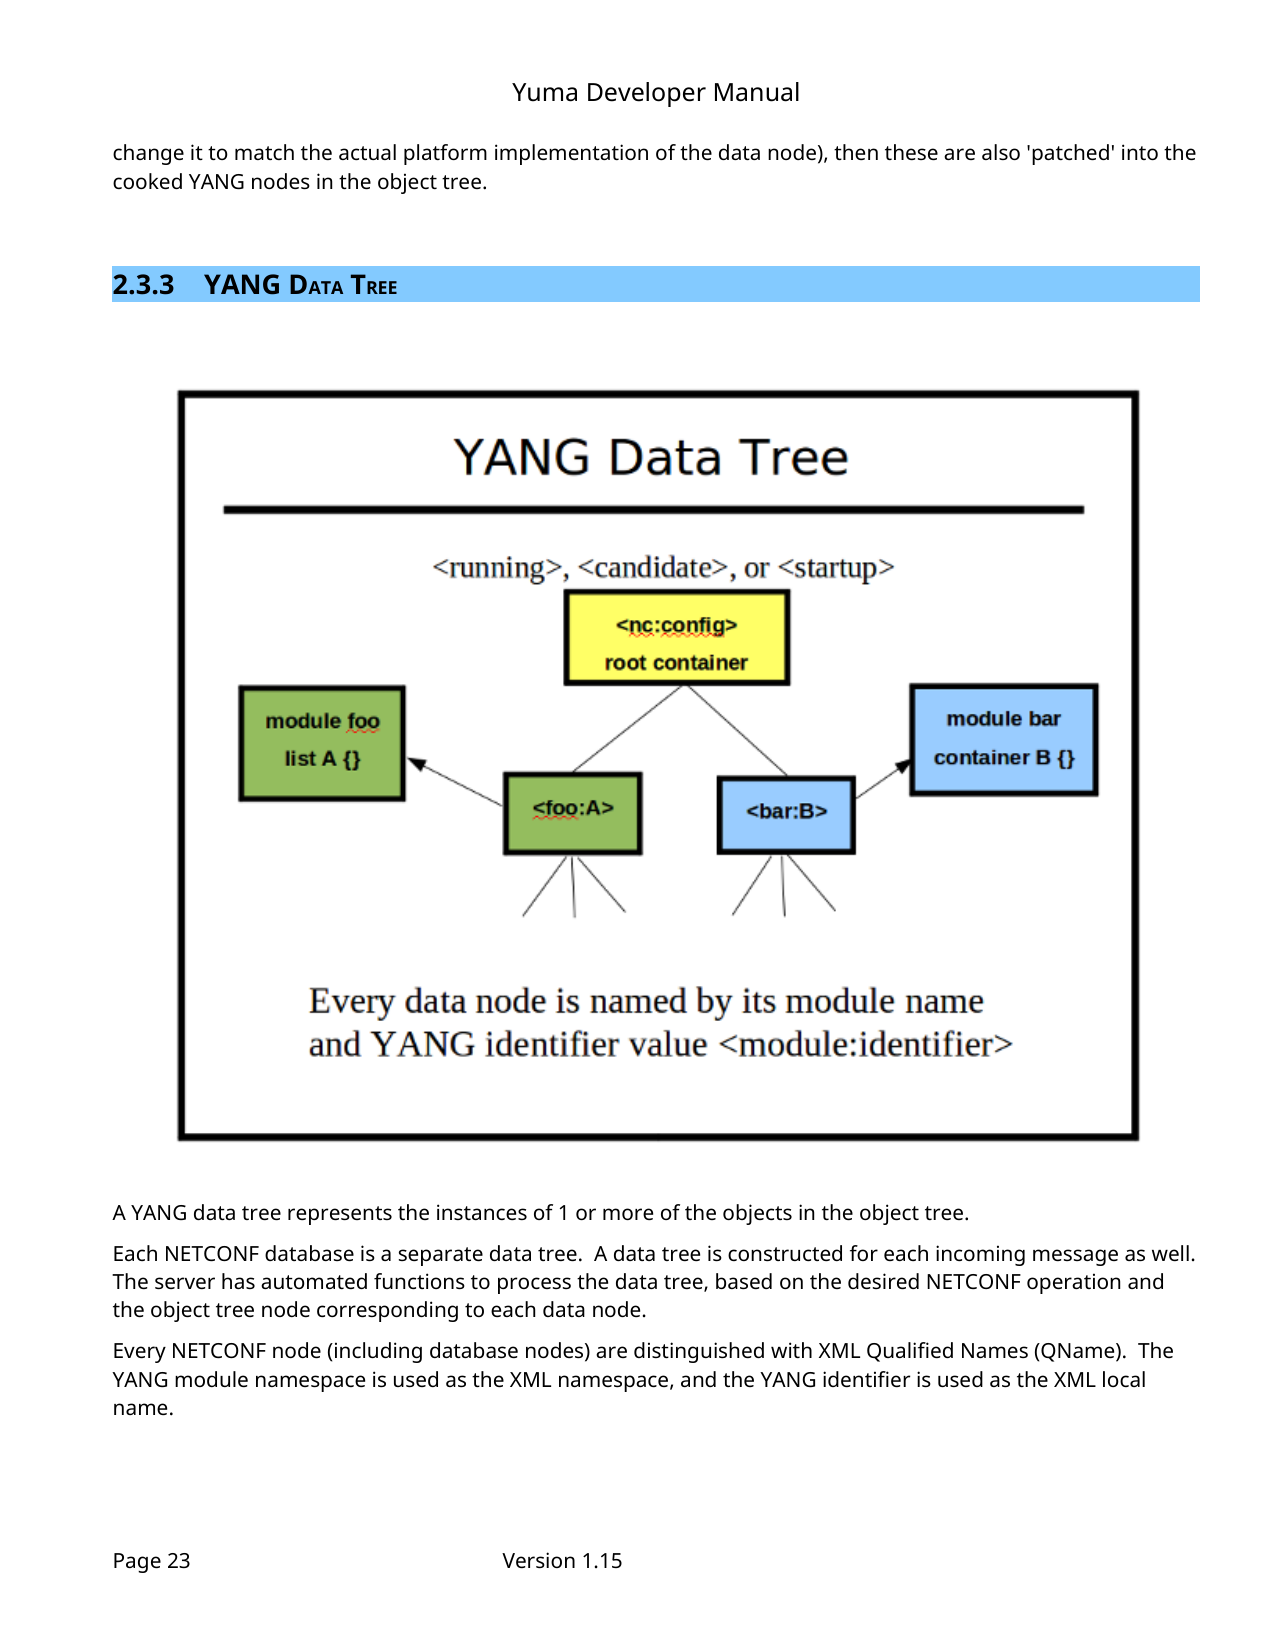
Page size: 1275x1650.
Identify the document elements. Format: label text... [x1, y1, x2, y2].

picture [147, 372, 1166, 1157]
text change it to match the actual platform implementation of the data node), then these are also 'patched' into the cooked YANG nodes in the object tree. [112, 138, 1200, 195]
text Each NETCONF database is a separate data tree. A data tree is constructed for each incoming message as well. The server has automated functions to process the data tree, based on the desired NETCONF operation and the object tree node corresponding to each data node. [112, 1239, 1200, 1324]
text A YANG data tree represents the instances of 1 or more of the objects in the object tree. [112, 1198, 1200, 1226]
subtitle YANG Data Tree [112, 266, 1200, 302]
text Every NETCONF node (including database nodes) are distinguished with XML Qualified Names (QName). The YANG module namespace is used as the XML namespace, and the YANG identifier is used as the XML local name. [112, 1336, 1200, 1422]
